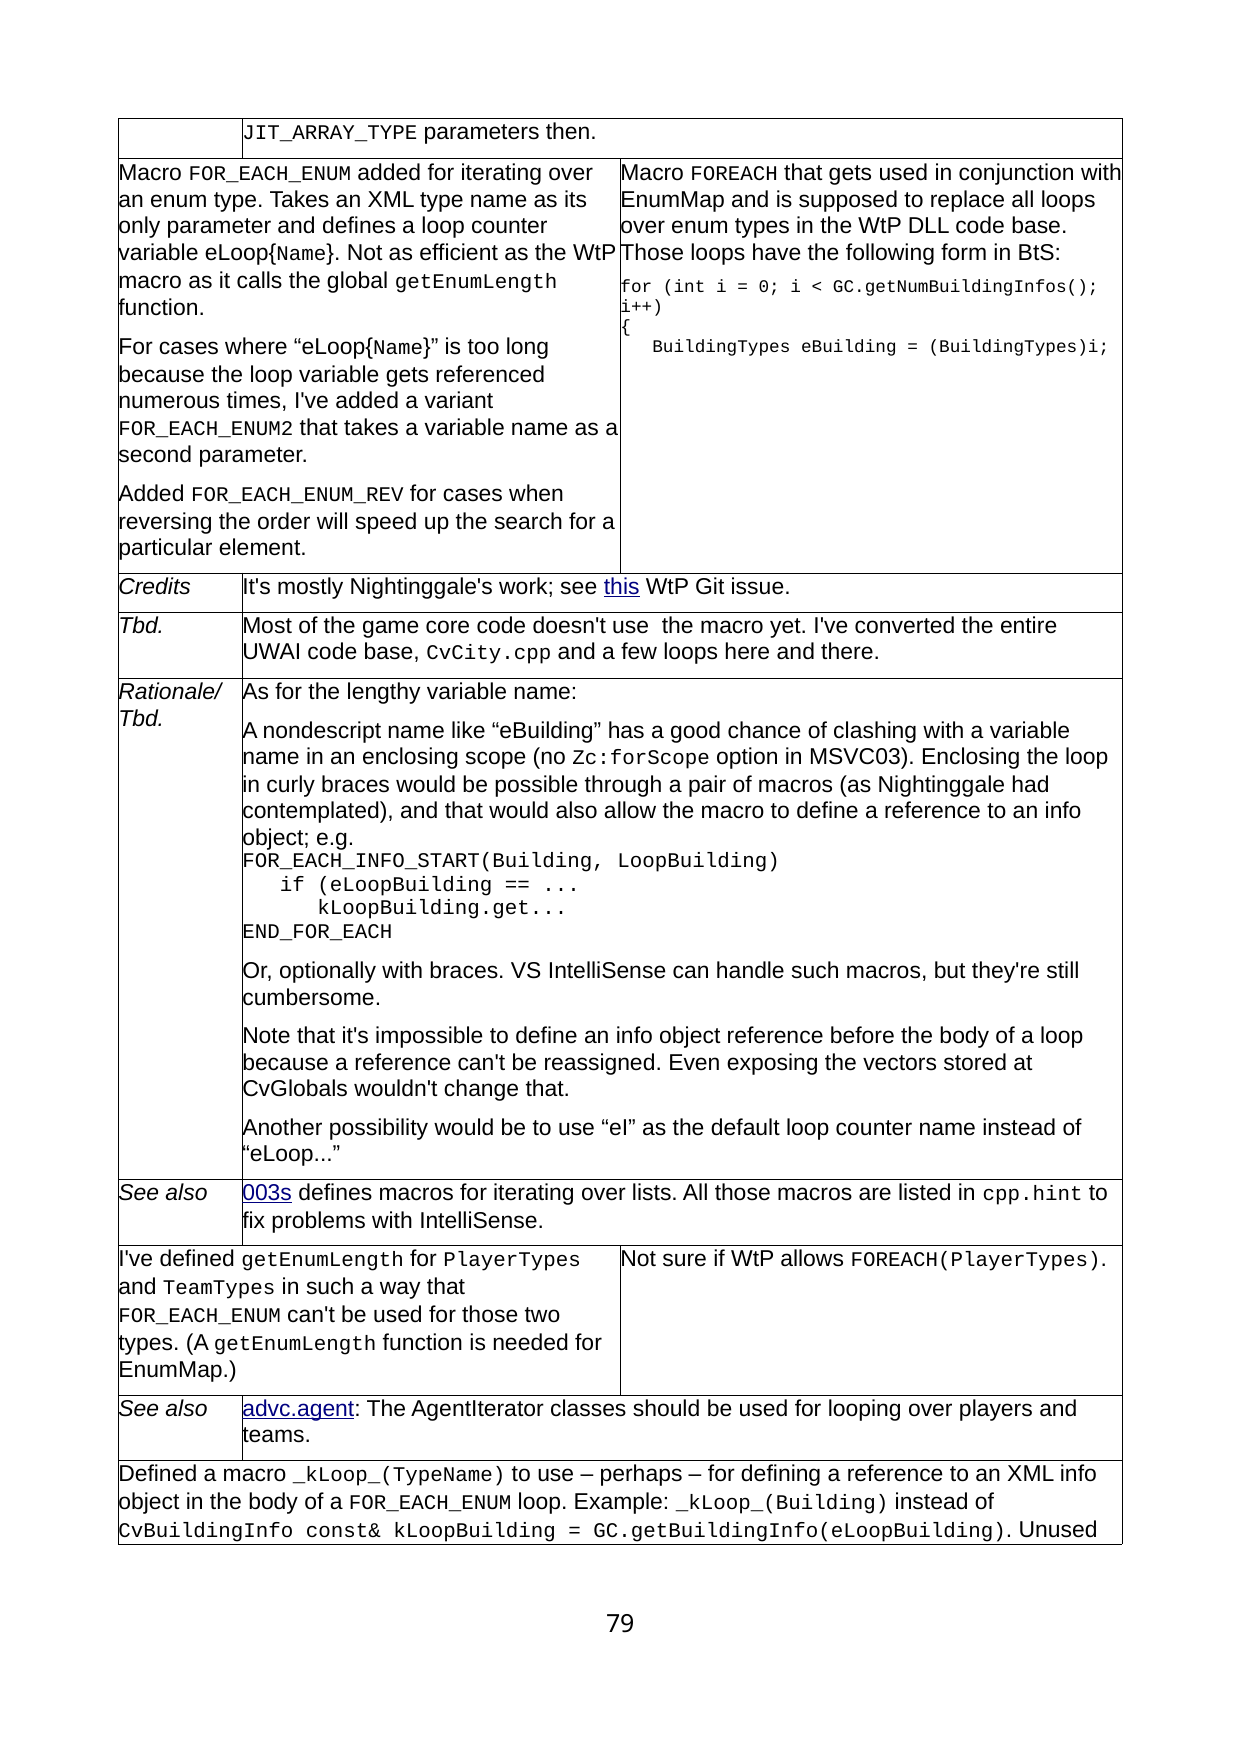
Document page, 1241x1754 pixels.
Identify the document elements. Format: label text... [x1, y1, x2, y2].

table_cell Most of the game core code doesn't use the macro yet. I've converted the entire UWAI code base, CvCity.cpp and a few loops here and there. [243, 613, 1122, 678]
table_cell Defined a macro _kLoop_(TypeName) to use – perhaps – for defining a reference to an XML info object in the body of a FOR_EACH_ENUM loop. Example: _kLoop_(Building) instead of CvBuildingInfo const& kLoopBuilding = GC.getBuildingInfo(eLoopBuilding). Unused [119, 1461, 1122, 1543]
table_cell Not sure if WtP allows FOREACH(PlayerTypes). [621, 1246, 1122, 1395]
table_cell See also [119, 1396, 242, 1460]
table_cell Credits [119, 574, 242, 612]
table_cell As for the lengthy variable name: A nondescript name like “eBuilding” has a good chance of clashing with a variable name in an enclosing scope (no Zc:forScope option in MSVC03). Enclosing the loop in curly braces would be possible through a pair of macros (as Nightinggale had contemplated), and that would also allow the macro to define a reference to an info object; e.g. FOR_EACH_INFO_START(Building, LoopBuilding) if (eLoopBuilding == ... kLoopBuilding.get... END_FOR_EACH Or, optionally with braces. VS IntelliSense can handle such macros, but they're still cumbersome. Note that it's impossible to define an info object reference before the body of a loop because a reference can't be reassigned. Even exposing the vectors stored at CvGlobals wouldn't change that. Another possibility would be to use “eI” as the default loop counter name instead of “eLoop...” [243, 679, 1122, 1179]
table_cell It's mostly Nightinggale's work; see this WtP Git issue. [243, 574, 1122, 612]
table_cell advc.agent: The AgentIterator classes should be used for looping over players and teams. [243, 1396, 1122, 1460]
table_cell Macro FOR_EACH_ENUM added for iterating over an enum type. Takes an XML type name as its only parameter and defines a loop counter variable eLoop{Name}. Not as efficient as the WtP macro as it calls the global getEnumLength function. For cases where “eLoop{Name}” is too long because the loop variable gets referenced numerous times, I've added a variant FOR_EACH_ENUM2 that takes a variable name as a second parameter. Added FOR_EACH_ENUM_REV for cases when reversing the order will speed up the search for a particular element. [119, 159, 620, 573]
table_cell Macro FOREACH that gets used in conjunction with EnumMap and is supposed to replace all loops over enum types in the WtP DLL code base. Those loops have the following form in BtS: for (int i = 0; i < GC.getNumBuildingInfos(); i++) { BuildingTypes eBuilding = (BuildingTypes)i; [621, 159, 1122, 573]
table_cell Tbd. [119, 613, 242, 678]
table_cell See also [119, 1180, 242, 1245]
table_cell JIT_ARRAY_TYPE parameters then. [243, 119, 1122, 158]
table_cell I've defined getEnumLength for PlayerTypes and TeamTypes in such a way that FOR_EACH_ENUM can't be used for those two types. (A getEnumLength function is needed for EnumMap.) [119, 1246, 620, 1395]
table_cell 003s defines macros for iterating over lists. All those macros are listed in cpp.hint to fix problems with IntelliSense. [243, 1180, 1122, 1245]
table_cell [119, 119, 242, 158]
table_cell Rationale/ Tbd. [119, 679, 242, 1179]
